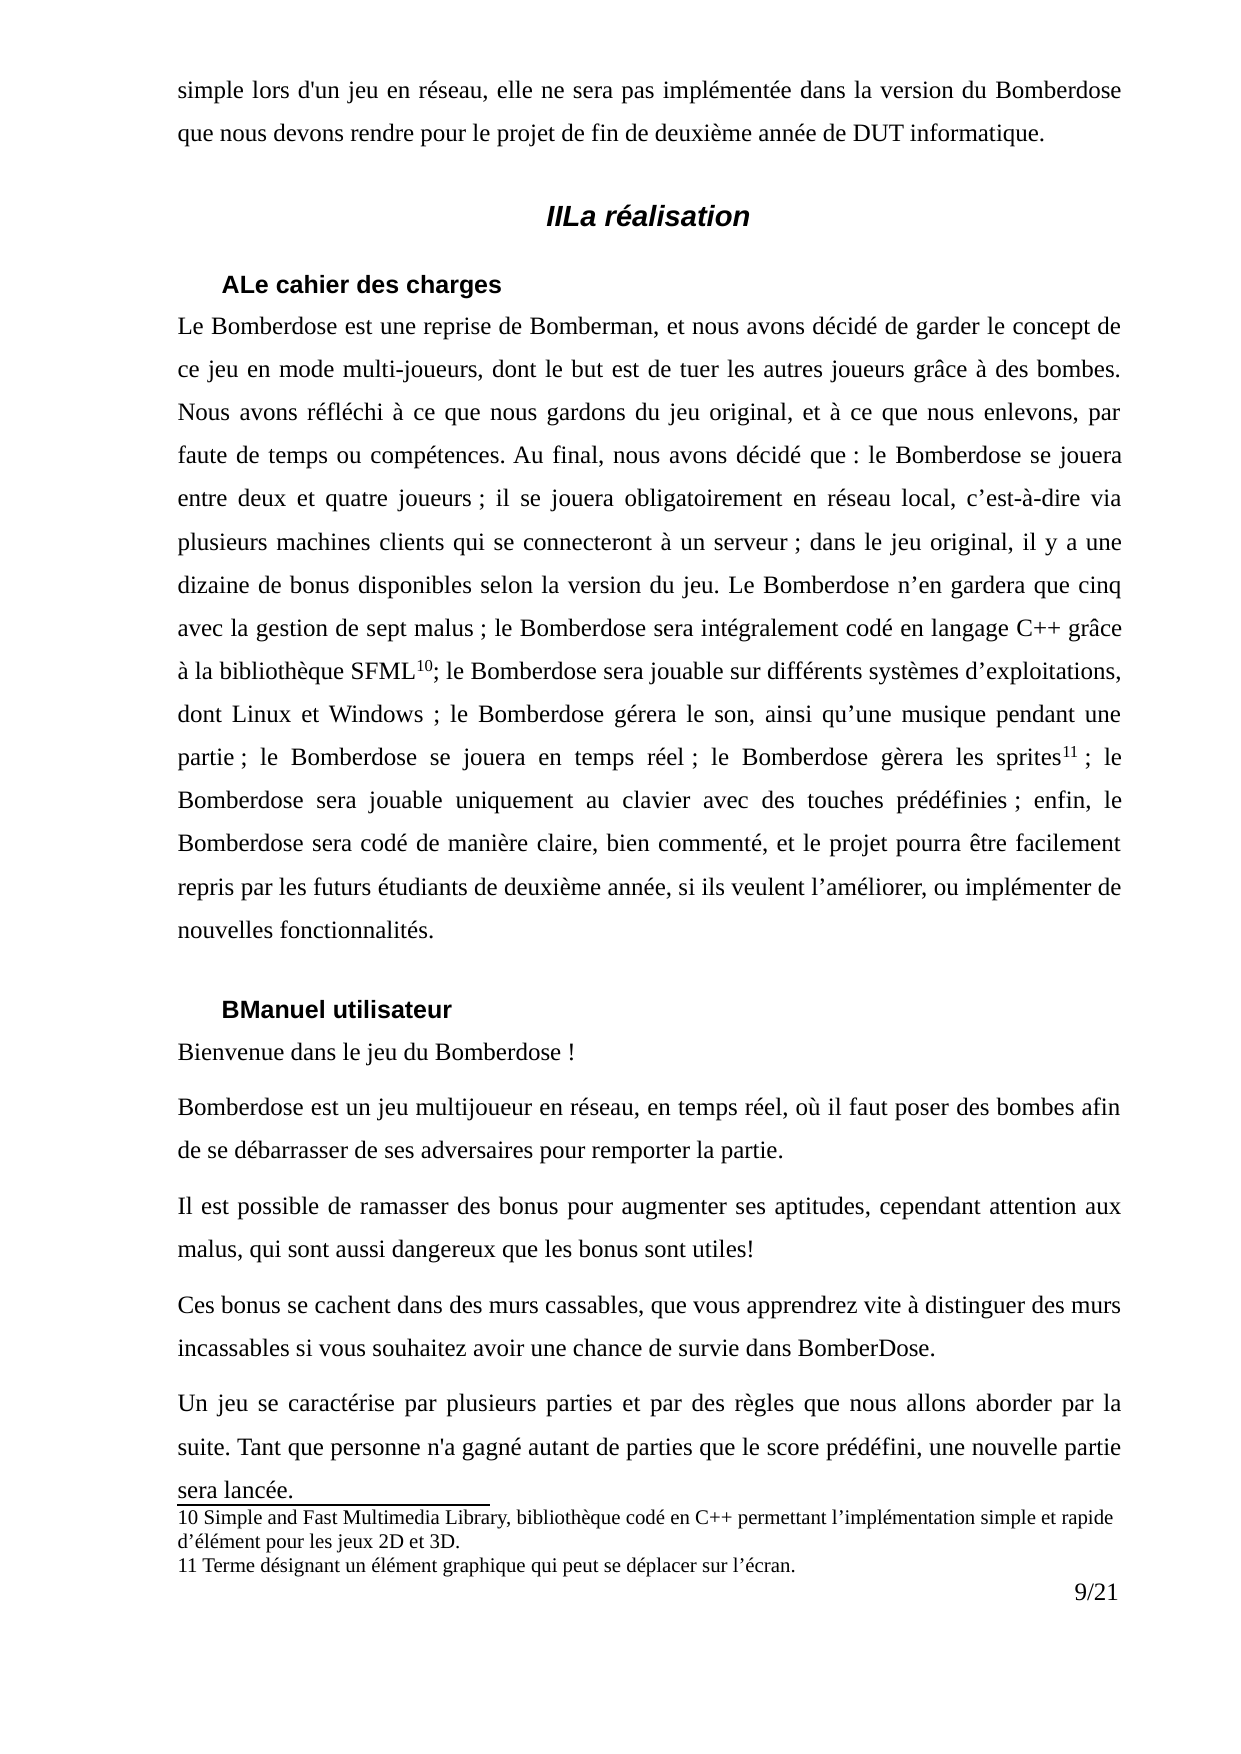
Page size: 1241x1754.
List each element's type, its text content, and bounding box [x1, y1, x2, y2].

subtitle Manuel utilisateur [177, 995, 1122, 1024]
text Bomberdose est un jeu multijoueur en réseau, en temps réel, où il faut poser des bombes afin de se débarrasser de ses adversaires pour remporter la partie. [177, 1092, 1122, 1164]
text Terme désignant un élément graphique qui peut se déplacer sur l’écran. [177, 1553, 1122, 1577]
text Bienvenue dans le jeu du Bomberdose ! [177, 1037, 1122, 1065]
text Un jeu se caractérise par plusieurs parties et par des règles que nous allons aborder par la suite. Tant que personne n'a gagné autant de parties que le score prédéfini, une nouvelle partie sera lancée. [177, 1388, 1122, 1503]
text simple lors d'un jeu en réseau, elle ne sera pas implémentée dans la version du Bomberdose que nous devons rendre pour le projet de fin de deuxième année de DUT informatique. [177, 75, 1122, 147]
text Il est possible de ramasser des bonus pour augmenter ses aptitudes, cependant attention aux malus, qui sont aussi dangereux que les bonus sont utiles! [177, 1191, 1122, 1263]
text Simple and Fast Multimedia Library, bibliothèque codé en C++ permettant l’implémentation simple et rapide d’élément pour les jeux 2D et 3D. [177, 1505, 1122, 1553]
text Le Bomberdose est une reprise de Bomberman, et nous avons décidé de garder le concept de ce jeu en mode multi-joueurs, dont le but est de tuer les autres joueurs grâce à des bombes. Nous avons réfléchi à ce que nous gardons du jeu original, et à ce que nous enlevons, par faute de temps ou compétences. Au final, nous avons décidé que : le Bomberdose se jouera entre deux et quatre joueurs ; il se jouera obligatoirement en réseau local, c’est-à-dire via plusieurs machines clients qui se connecteront à un serveur ; dans le jeu original, il y a une dizaine de bonus disponibles selon la version du jeu. Le Bomberdose n’en gardera que cinq avec la gestion de sept malus ; le Bomberdose sera intégralement codé en langage C++ grâce à la bibliothèque SFML; le Bomberdose sera jouable sur différents systèmes d’exploitations, dont Linux et Windows ; le Bomberdose gérera le son, ainsi qu’une musique pendant une partie ; le Bomberdose se jouera en temps réel ; le Bomberdose gèrera les sprites ; le Bomberdose sera jouable uniquement au clavier avec des touches prédéfinies ; enfin, le Bomberdose sera codé de manière claire, bien commenté, et le projet pourra être facilement repris par les futurs étudiants de deuxième année, si ils veulent l’améliorer, ou implémenter de nouvelles fonctionnalités. [177, 311, 1122, 943]
subtitle La réalisation [177, 199, 1122, 232]
subtitle Le cahier des charges [177, 270, 1122, 298]
text Ces bonus se cachent dans des murs cassables, que vous apprendrez vite à distinguer des murs incassables si vous souhaitez avoir une chance de survie dans BomberDose. [177, 1290, 1122, 1362]
